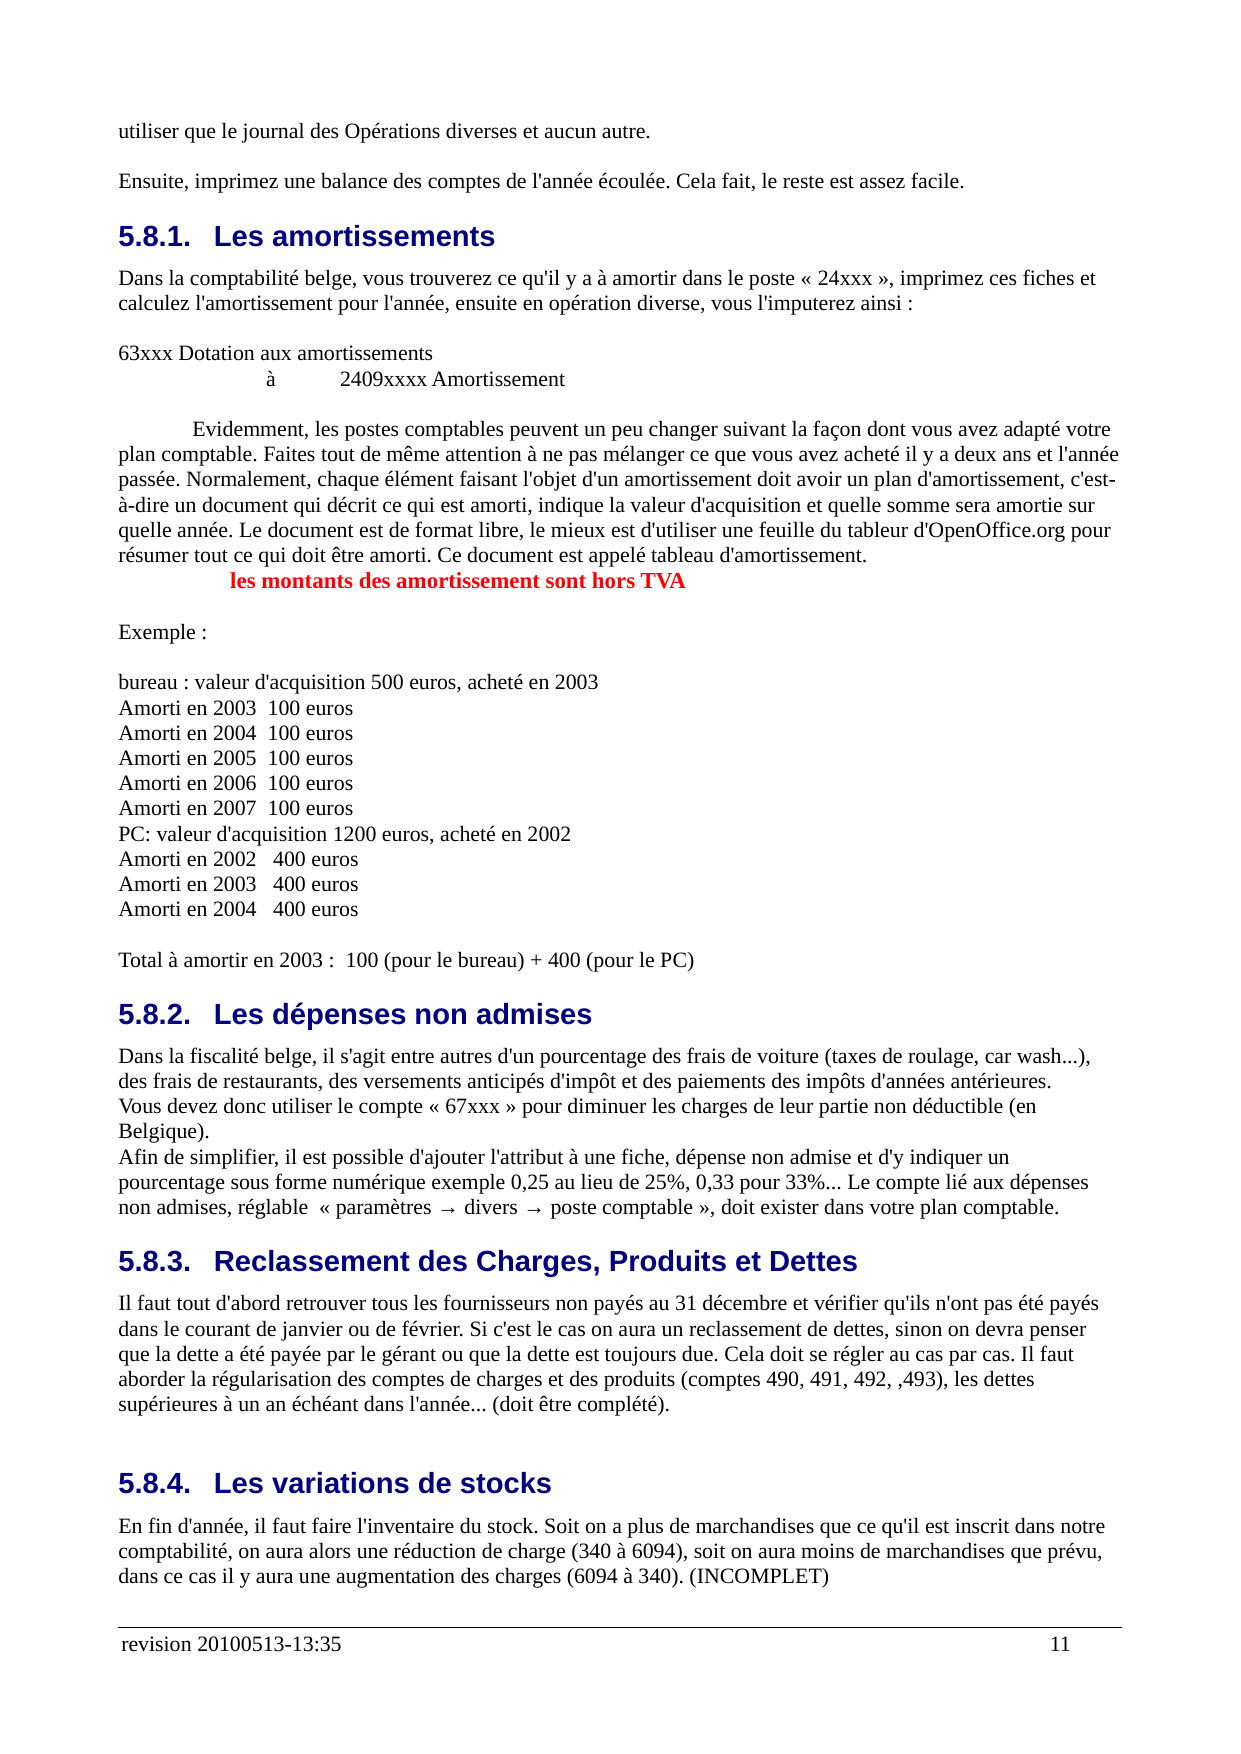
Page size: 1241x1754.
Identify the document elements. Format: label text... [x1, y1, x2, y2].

text Ensuite, imprimez une balance des comptes de l'année écoulée. Cela fait, le reste est assez facile. [118, 168, 1122, 194]
text Amorti en 2003 400 euros [118, 871, 1122, 896]
text 63xxx Dotation aux amortissements [118, 340, 1122, 366]
text Afin de simplifier, il est possible d'ajouter l'attribut à une fiche, dépense non admise et d'y indiquer un pourcentage sous forme numérique exemple 0,25 au lieu de 25%, 0,33 pour 33%... Le compte lié aux dépenses non admises, réglable « paramètres → divers → poste comptable », doit exister dans votre plan comptable. [118, 1144, 1122, 1219]
text Exemple : [118, 619, 1122, 644]
subtitle Les amortissements [118, 219, 1122, 252]
text Amorti en 2007 100 euros [118, 795, 1122, 821]
text Dans la fiscalité belge, il s'agit entre autres d'un pourcentage des frais de voiture (taxes de roulage, car wash...), des frais de restaurants, des versements anticipés d'impôt et des paiements des impôts d'années antérieures. [118, 1043, 1122, 1093]
text Il faut tout d'abord retrouver tous les fournisseurs non payés au 31 décembre et vérifier qu'ils n'ont pas été payés dans le courant de janvier ou de février. Si c'est le cas on aura un reclassement de dettes, sinon on devra penser que la dette a été payée par le gérant ou que la dette est toujours due. Cela doit se régler au cas par cas. Il faut aborder la régularisation des comptes de charges et des produits (comptes 490, 491, 492, ,493), les dettes supérieures à un an échéant dans l'année... (doit être complété). [118, 1290, 1122, 1416]
subtitle Reclassement des Charges, Produits et Dettes [118, 1244, 1122, 1278]
text Amorti en 2004 100 euros [118, 720, 1122, 745]
text utiliser que le journal des Opérations diverses et aucun autre. [118, 118, 1122, 143]
text Amorti en 2003 100 euros [118, 694, 1122, 720]
text Dans la comptabilité belge, vous trouverez ce qu'il y a à amortir dans le poste « 24xxx », imprimez ces fiches et calculez l'amortissement pour l'année, ensuite en opération diverse, vous l'imputerez ainsi : [118, 265, 1122, 315]
text Amorti en 2004 400 euros [118, 896, 1122, 921]
text Amorti en 2005 100 euros [118, 745, 1122, 770]
text Vous devez donc utiliser le compte « 67xxx » pour diminuer les charges de leur partie non déductible (en Belgique). [118, 1093, 1122, 1144]
text Amorti en 2006 100 euros [118, 770, 1122, 795]
text Total à amortir en 2003 : 100 (pour le bureau) + 400 (pour le PC) [118, 947, 1122, 972]
subtitle Les dépenses non admises [118, 997, 1122, 1030]
text PC: valeur d'acquisition 1200 euros, acheté en 2002 [118, 821, 1122, 846]
text En fin d'année, il faut faire l'inventaire du stock. Soit on a plus de marchandises que ce qu'il est inscrit dans notre comptabilité, on aura alors une réduction de charge (340 à 6094), soit on aura moins de marchandises que prévu, dans ce cas il y aura une augmentation des charges (6094 à 340). (INCOMPLET) [118, 1513, 1122, 1588]
text Amorti en 2002 400 euros [118, 846, 1122, 871]
text Evidemment, les postes comptables peuvent un peu changer suivant la façon dont vous avez adapté votre plan comptable. Faites tout de même attention à ne pas mélanger ce que vous avez acheté il y a deux ans et l'année passée. Normalement, chaque élément faisant l'objet d'un amortissement doit avoir un plan d'amortissement, c'est-à-dire un document qui décrit ce qui est amorti, indique la valeur d'acquisition et quelle somme sera amortie sur quelle année. Le document est de format libre, le mieux est d'utiliser une feuille du tableur d'OpenOffice.org pour résumer tout ce qui doit être amorti. Ce document est appelé tableau d'amortissement. [118, 416, 1122, 567]
text les montants des amortissement sont hors TVA [224, 567, 1122, 594]
text à 2409xxxx Amortissement [118, 366, 1122, 391]
subtitle Les variations de stocks [118, 1467, 1122, 1500]
text bureau : valeur d'acquisition 500 euros, acheté en 2003 [118, 669, 1122, 694]
